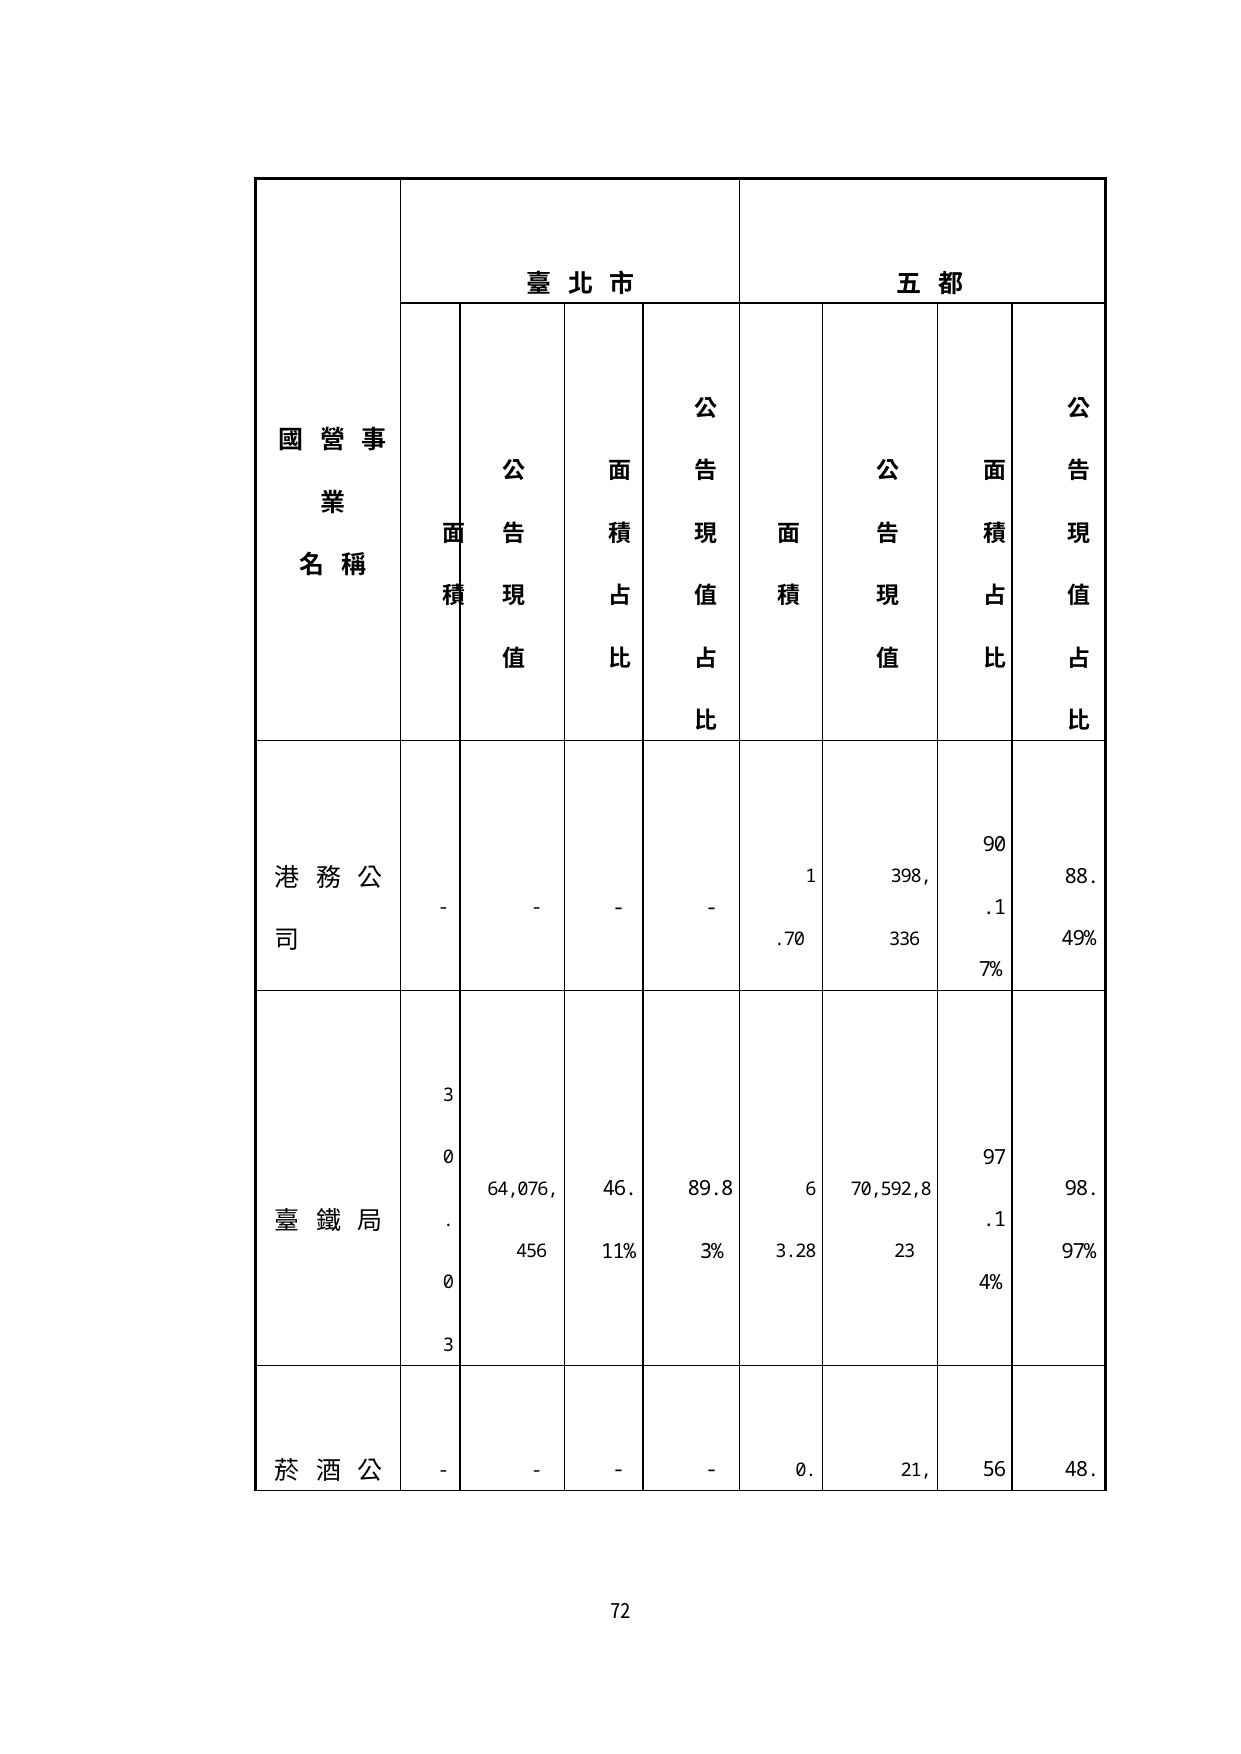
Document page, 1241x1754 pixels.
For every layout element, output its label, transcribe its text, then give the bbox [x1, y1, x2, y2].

table_cell 88.49% [1013, 741, 1104, 990]
table_cell 97.14% [938, 991, 1011, 1365]
table_cell 1.70 [740, 741, 822, 990]
table_cell 面積 [401, 304, 459, 740]
table_cell 70,592,823 [823, 991, 937, 1365]
table_cell 30.03 [401, 991, 459, 1365]
table_cell 64,076,456 [461, 991, 564, 1365]
table_cell 公告 現值 [461, 304, 564, 740]
table_cell 面積占比 [938, 304, 1011, 740]
table_cell - [461, 1366, 564, 1490]
table_header 國營事業 名稱 [257, 180, 400, 740]
table_cell 398,336 [823, 741, 937, 990]
table_cell 63.28 [740, 991, 822, 1365]
table_cell - [461, 741, 564, 990]
table_cell - [565, 1366, 642, 1490]
table_cell 56 [938, 1366, 1011, 1490]
table_cell - [401, 1366, 459, 1490]
table_cell - [644, 1366, 739, 1490]
table_cell 公告現值占比 [644, 304, 739, 740]
table_cell 公告現值占比 [1013, 304, 1104, 740]
table_header 臺北市 [401, 180, 739, 302]
table_cell 90.17% [938, 741, 1011, 990]
table_cell 面積 [740, 304, 822, 740]
table_cell 89.83% [644, 991, 739, 1365]
table_cell 菸酒公 [257, 1366, 400, 1490]
table_cell - [644, 741, 739, 990]
table_cell 港務公司 [257, 741, 400, 990]
table_cell 98.97% [1013, 991, 1104, 1365]
table_cell 0. [740, 1366, 822, 1490]
table_cell 21, [823, 1366, 937, 1490]
table_header 五都 [740, 180, 1104, 302]
table_cell 公告 現值 [823, 304, 937, 740]
table_cell 46.11% [565, 991, 642, 1365]
table_cell 臺鐵局 [257, 991, 400, 1365]
table_cell 48. [1013, 1366, 1104, 1490]
table_cell - [401, 741, 459, 990]
table_cell - [565, 741, 642, 990]
table_cell 面積 占比 [565, 304, 642, 740]
